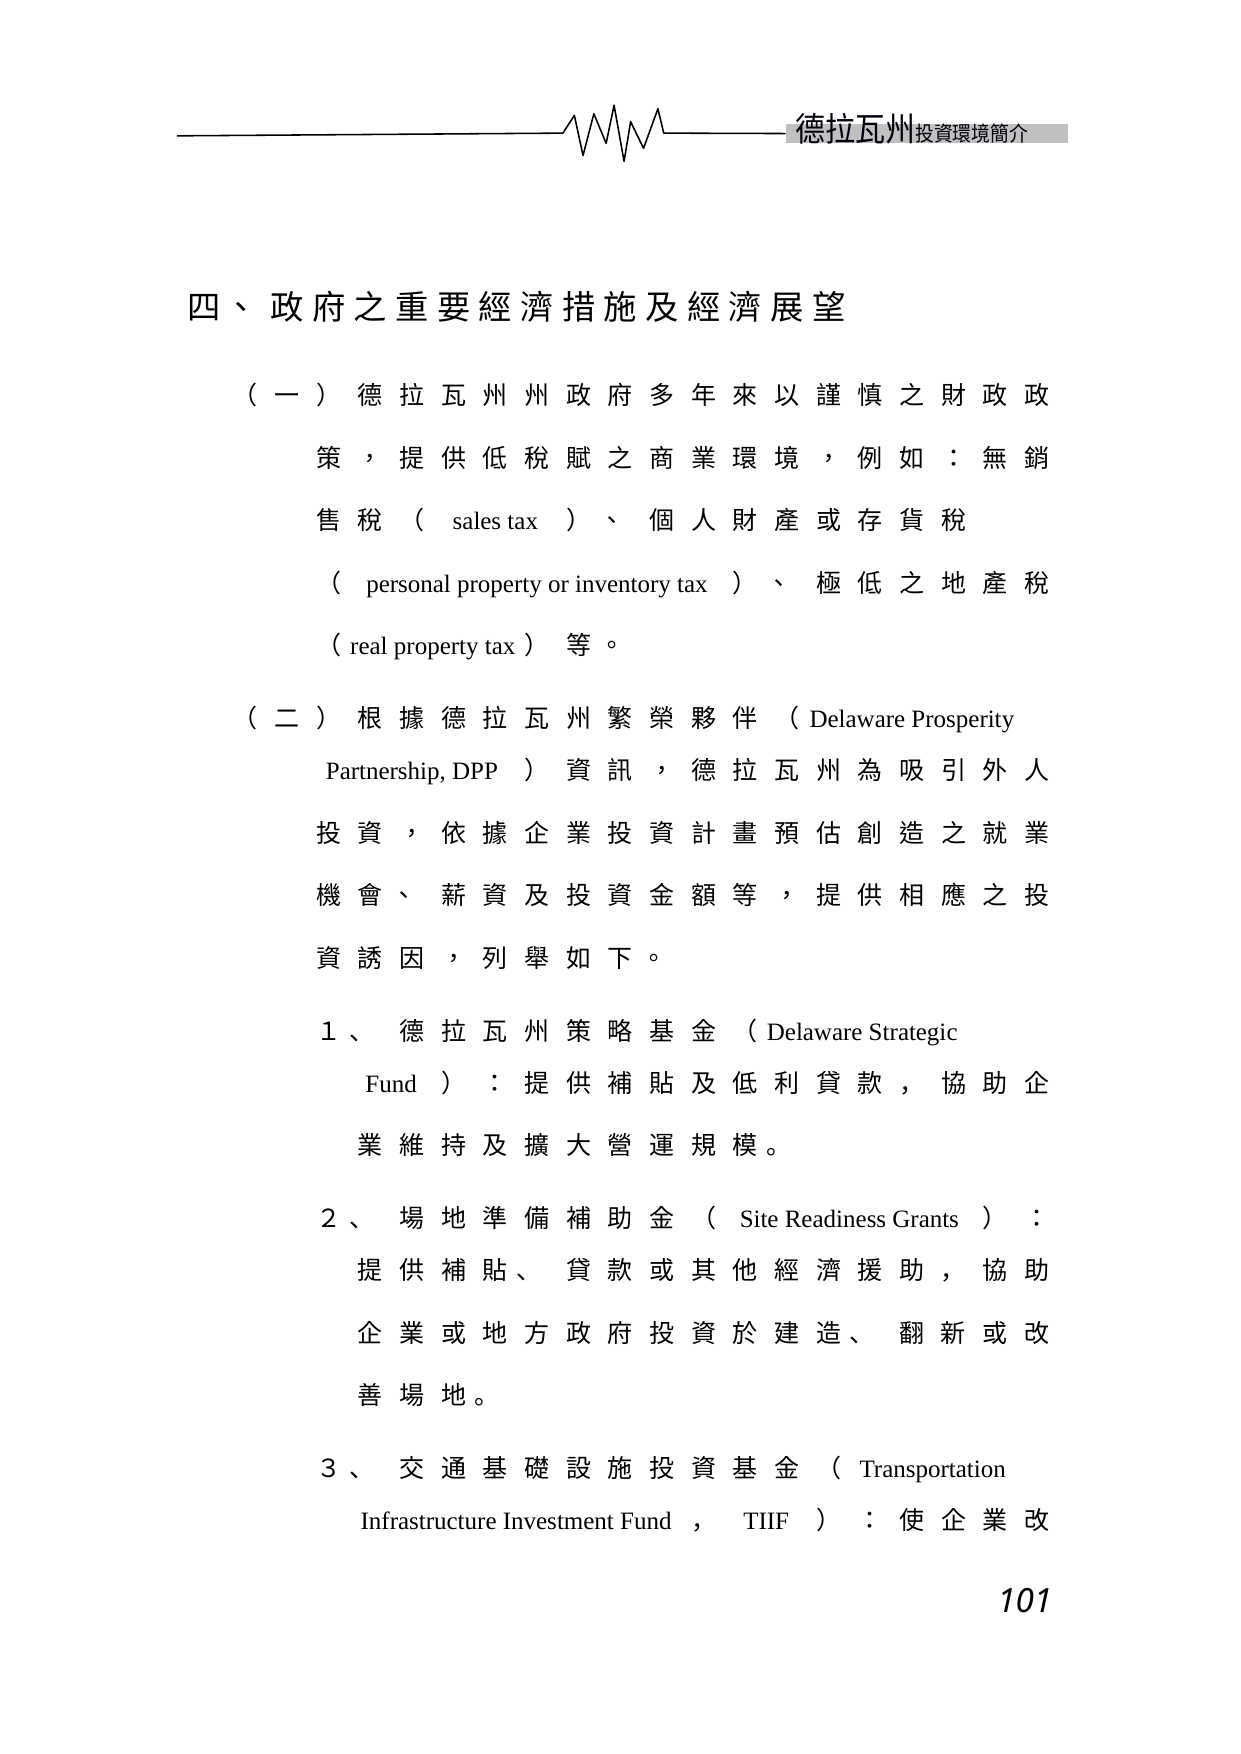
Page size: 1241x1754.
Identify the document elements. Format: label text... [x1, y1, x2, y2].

text （一）德拉瓦州州政府多年來以謹慎之財政政策，提供低稅賦之商業環境，例如：無銷售稅（sales tax）、個人財產或存貨稅（personal property or inventory tax）、極低之地產稅（real property tax）等。 [207, 352, 1058, 665]
text ２、場地準備補助金（Site Readiness Grants）：提供補貼、貸款或其他經濟援助，協助企業或地方政府投資於建造、翻新或改善場地。 [281, 1165, 1058, 1415]
text （二）根據德拉瓦州繁榮夥伴（Delaware Prosperity Partnership, DPP）資訊，德拉瓦州為吸引外人投資，依據企業投資計畫預估創造之就業機會、薪資及投資金額等，提供相應之投資誘因，列舉如下。 [207, 665, 1058, 977]
text ３、交通基礎設施投資基金（Transportation Infrastructure Investment Fund，TIIF）：使企業改 [281, 1415, 1058, 1540]
text 四、政府之重要經濟措施及經濟展望 [183, 263, 1058, 326]
text １、德拉瓦州策略基金（Delaware Strategic Fund）：提供補貼及低利貸款，協助企業維持及擴大營運規模。 [281, 977, 1058, 1165]
